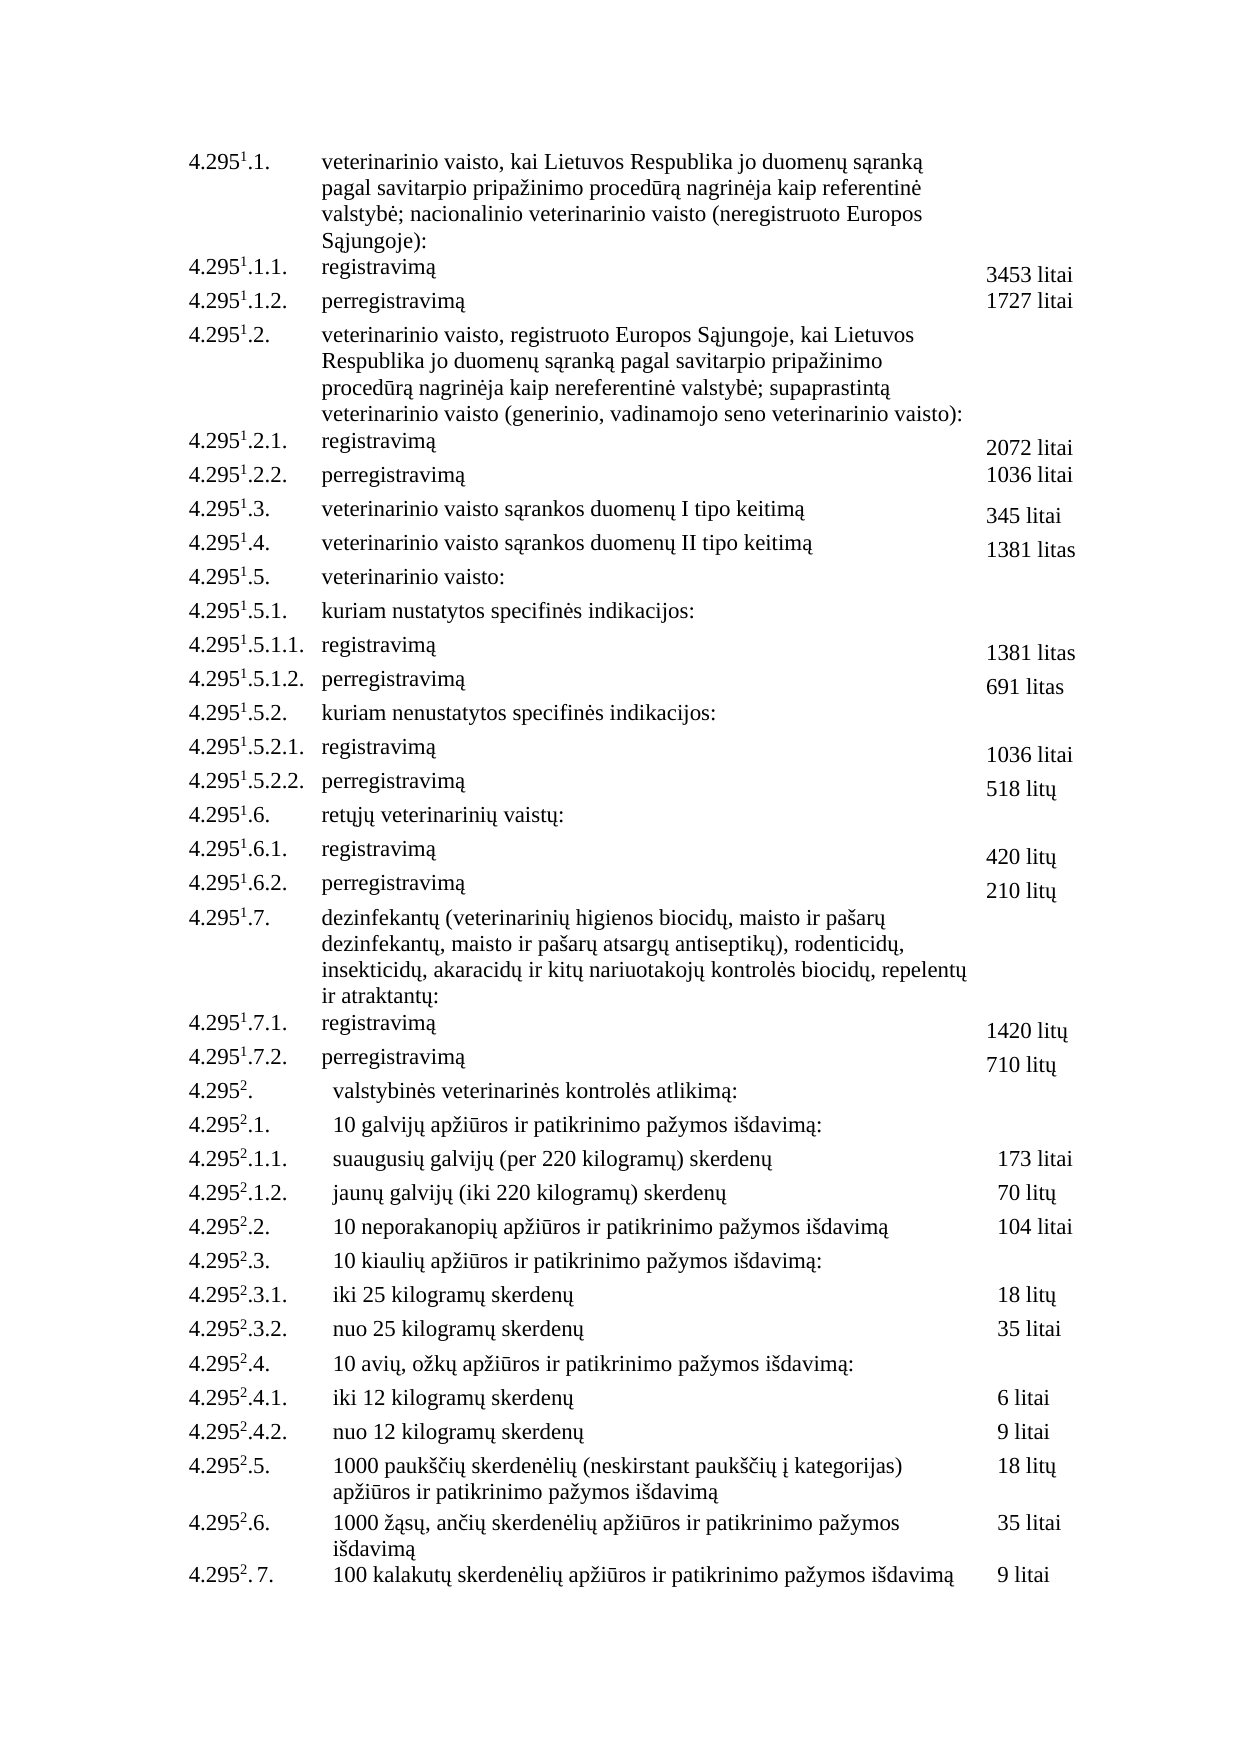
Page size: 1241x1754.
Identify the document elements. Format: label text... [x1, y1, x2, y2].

table_cell jaunų galvijų (iki 220 kilogramų) skerdenų [321, 1179, 986, 1213]
table_cell [986, 148, 1148, 253]
table_cell 4.2952.3.1. [177, 1281, 321, 1316]
table_cell [986, 321, 1148, 427]
table_cell [986, 1350, 1148, 1384]
table_cell veterinarinio vaisto: [321, 563, 986, 597]
table_cell registravimą [321, 733, 986, 767]
table_cell [986, 1248, 1148, 1281]
table_cell 4.2952. [177, 1077, 321, 1111]
table_cell 104 litai [986, 1213, 1148, 1247]
table_cell 4.2951.4. [177, 529, 321, 563]
table_cell 1381 litas [986, 529, 1148, 563]
table_cell 4.2951.6. [177, 801, 321, 835]
table_cell 4.2951.1.2. [177, 287, 321, 321]
table_cell 2072 litai [986, 427, 1148, 461]
table_cell veterinarinio vaisto sąrankos duomenų I tipo keitimą [321, 495, 986, 529]
table_cell 10 neporakanopių apžiūros ir patikrinimo pažymos išdavimą [321, 1213, 986, 1247]
table_cell registravimą [321, 835, 986, 869]
table_cell kuriam nustatytos specifinės indikacijos: [321, 597, 986, 631]
table_cell veterinarinio vaisto, registruoto Europos Sąjungoje, kai Lietuvos Respublika jo duomenų sąranką pagal savitarpio pripažinimo procedūrą nagrinėja kaip nereferentinė valstybė; supaprastintą veterinarinio vaisto (generinio, vadinamojo seno veterinarinio vaisto): [321, 321, 986, 427]
table_cell 3453 litai [986, 253, 1148, 287]
table_cell 1727 litai [986, 287, 1148, 321]
table_cell 4.2951.6.1. [177, 835, 321, 869]
table_cell 9 litai [986, 1418, 1148, 1452]
table_cell 420 litų [986, 835, 1148, 869]
table_cell 4.2951.1.1. [177, 253, 321, 287]
table_cell 4.2951.5.1. [177, 597, 321, 631]
table_cell 4.2952.1.2. [177, 1179, 321, 1213]
table_cell 345 litai [986, 495, 1148, 529]
table_cell 100 kalakutų skerdenėlių apžiūros ir patikrinimo pažymos išdavimą [321, 1561, 986, 1595]
table_cell 4.2952. 7. [177, 1561, 321, 1595]
table_cell [986, 1111, 1148, 1145]
table_cell 210 litų [986, 870, 1148, 903]
table_cell nuo 25 kilogramų skerdenų [321, 1316, 986, 1349]
table_cell registravimą [321, 253, 986, 287]
table_cell perregistravimą [321, 287, 986, 321]
table_cell [986, 699, 1148, 733]
table_cell 1000 žąsų, ančių skerdenėlių apžiūros ir patikrinimo pažymos išdavimą [321, 1509, 986, 1561]
table_cell 173 litai [986, 1145, 1148, 1179]
table_cell kuriam nenustatytos specifinės indikacijos: [321, 699, 986, 733]
table_cell perregistravimą [321, 870, 986, 903]
table_cell 6 litai [986, 1384, 1148, 1418]
table_cell 10 avių, ožkų apžiūros ir patikrinimo pažymos išdavimą: [321, 1350, 986, 1384]
table_cell 10 galvijų apžiūros ir patikrinimo pažymos išdavimą: [321, 1111, 986, 1145]
table_cell 4.2951.1. [177, 148, 321, 253]
table_cell 4.2952.4. [177, 1350, 321, 1384]
table_cell iki 25 kilogramų skerdenų [321, 1281, 986, 1316]
table_cell 4.2951.7. [177, 904, 321, 1009]
table_cell 10 kiaulių apžiūros ir patikrinimo pažymos išdavimą: [321, 1248, 986, 1281]
table_cell registravimą [321, 631, 986, 665]
table_cell 4.2951.5.1.1. [177, 631, 321, 665]
table_cell [986, 904, 1148, 1009]
table_cell 710 litų [986, 1043, 1148, 1077]
table_cell 518 litų [986, 767, 1148, 801]
table_cell 9 litai [986, 1561, 1148, 1595]
table_cell 1000 paukščių skerdenėlių (neskirstant paukščių į kategorijas) apžiūros ir patikrinimo pažymos išdavimą [321, 1452, 986, 1508]
table_cell veterinarinio vaisto sąrankos duomenų II tipo keitimą [321, 529, 986, 563]
table_cell nuo 12 kilogramų skerdenų [321, 1418, 986, 1452]
table_cell valstybinės veterinarinės kontrolės atlikimą: [321, 1077, 986, 1111]
table_cell 4.2951.7.1. [177, 1009, 321, 1043]
table_cell registravimą [321, 427, 986, 461]
table_cell retųjų veterinarinių vaistų: [321, 801, 986, 835]
table_cell 4.2951.5. [177, 563, 321, 597]
table_cell 1420 litų [986, 1009, 1148, 1043]
table_cell [986, 597, 1148, 631]
table_cell 4.2951.3. [177, 495, 321, 529]
table_cell dezinfekantų (veterinarinių higienos biocidų, maisto ir pašarų dezinfekantų, maisto ir pašarų atsargų antiseptikų), rodenticidų, insekticidų, akaracidų ir kitų nariuotakojų kontrolės biocidų, repelentų ir atraktantų: [321, 904, 986, 1009]
table_cell 1036 litai [986, 733, 1148, 767]
table_cell perregistravimą [321, 665, 986, 699]
table_cell [986, 801, 1148, 835]
table_cell 35 litai [986, 1316, 1148, 1349]
table_cell 1381 litas [986, 631, 1148, 665]
table_cell iki 12 kilogramų skerdenų [321, 1384, 986, 1418]
table_cell 4.2951.5.2.1. [177, 733, 321, 767]
table_cell 4.2951.2.1. [177, 427, 321, 461]
table_cell 4.2952.1.1. [177, 1145, 321, 1179]
table_cell [986, 1077, 1148, 1111]
table_cell 18 litų [986, 1452, 1148, 1508]
table_cell perregistravimą [321, 461, 986, 495]
table_cell 18 litų [986, 1281, 1148, 1316]
table_cell 4.2952.1. [177, 1111, 321, 1145]
table_cell 4.2952.3.2. [177, 1316, 321, 1349]
table_cell 4.2952.2. [177, 1213, 321, 1247]
table_cell registravimą [321, 1009, 986, 1043]
table_cell veterinarinio vaisto, kai Lietuvos Respublika jo duomenų sąranką pagal savitarpio pripažinimo procedūrą nagrinėja kaip referentinė valstybė; nacionalinio veterinarinio vaisto (neregistruoto Europos Sąjungoje): [321, 148, 986, 253]
table_cell 4.2951.5.2. [177, 699, 321, 733]
table_cell 4.2952.5. [177, 1452, 321, 1508]
table_cell 4.2951.5.2.2. [177, 767, 321, 801]
table_cell 1036 litai [986, 461, 1148, 495]
table_cell 35 litai [986, 1509, 1148, 1561]
table_cell suaugusių galvijų (per 220 kilogramų) skerdenų [321, 1145, 986, 1179]
table_cell 4.2952.4.1. [177, 1384, 321, 1418]
table_cell 70 litų [986, 1179, 1148, 1213]
table_cell 691 litas [986, 665, 1148, 699]
table_cell 4.2952.6. [177, 1509, 321, 1561]
table_cell 4.2951.7.2. [177, 1043, 321, 1077]
table_cell perregistravimą [321, 767, 986, 801]
table_cell 4.2951.5.1.2. [177, 665, 321, 699]
table_cell [986, 563, 1148, 597]
table_cell 4.2951.6.2. [177, 870, 321, 903]
table_cell 4.2952.3. [177, 1248, 321, 1281]
table_cell 4.2951.2.2. [177, 461, 321, 495]
table_cell 4.2951.2. [177, 321, 321, 427]
table_cell perregistravimą [321, 1043, 986, 1077]
table_cell 4.2952.4.2. [177, 1418, 321, 1452]
